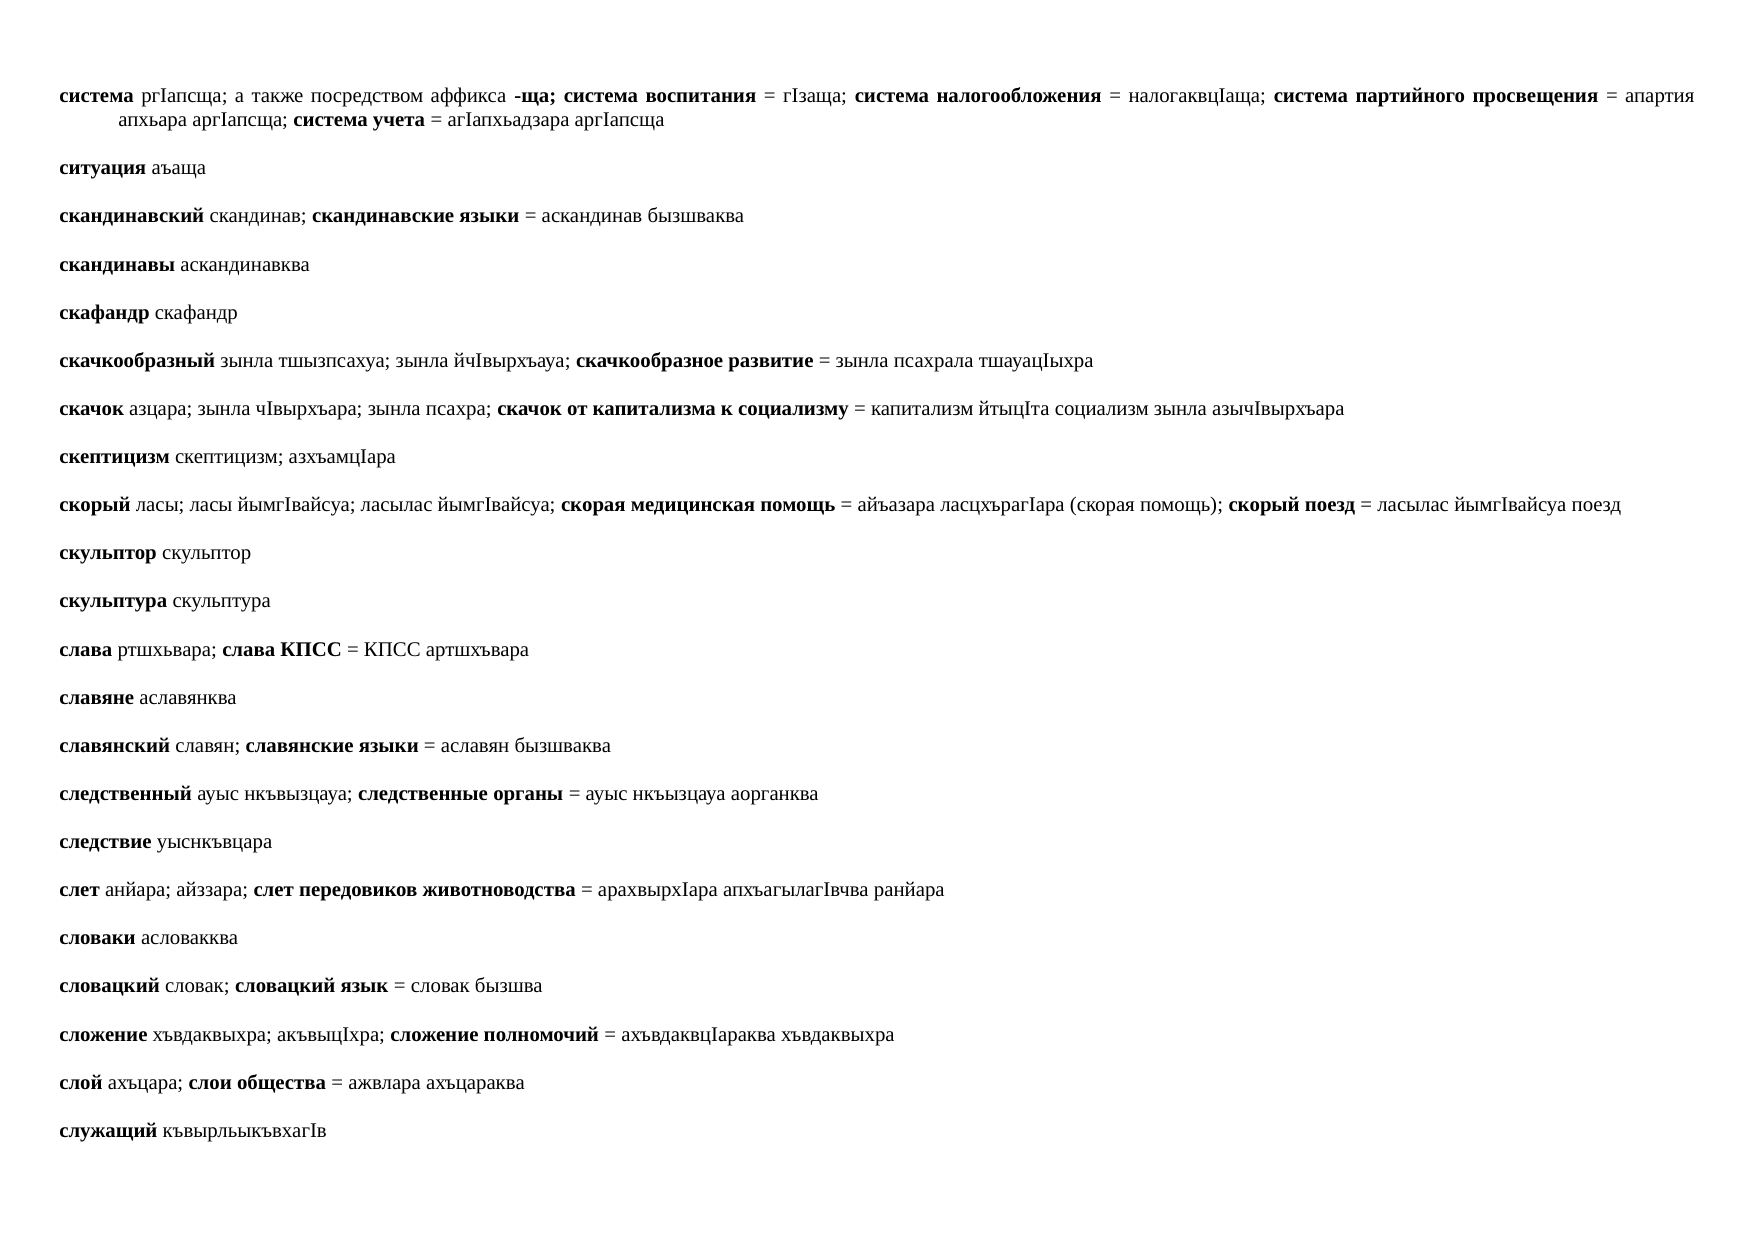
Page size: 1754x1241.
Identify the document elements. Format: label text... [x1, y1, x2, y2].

text сложение хъвдаквыхра; акъвыцIхра; сложение полномочий = ахъвдаквцIараква хъвдаквыхра [59, 1022, 1695, 1046]
text следственный ауыс нкъвызцауа; следственные органы = ауыс нкъызцауа аорганква [59, 781, 1695, 805]
text скачкообразный зынла тшызпсахуа; зынла йчIвырхъауа; скачкообразное развитие = зынла псахрала тшауацIыхра [59, 348, 1695, 372]
text ситуация аъаща [59, 155, 1695, 179]
text славянский славян; славянские языки = аславян бызшваква [59, 733, 1695, 757]
text скандинавы аскандинавква [59, 252, 1695, 276]
text слой ахъцара; слои общества = ажвлара ахъцараква [59, 1070, 1695, 1094]
text слет анйара; айззара; слет передовиков животноводства = арахвырхIара апхъагылагIвчва ранйара [59, 877, 1695, 901]
text скорый ласы; ласы йымгIвайсуа; ласылас йымгIвайсуа; скорая медицинская помощь = айъазара ласцхърагIара (скорая помощь); скорый поезд = ласылас йымгIвайсуа поезд [59, 492, 1695, 516]
text скептицизм скептицизм; азхъамцIара [59, 444, 1695, 468]
text скафандр скафандр [59, 300, 1695, 324]
text следствие уыснкъвцара [59, 829, 1695, 853]
text словацкий словак; словацкий язык = словак бызшва [59, 973, 1695, 997]
text словаки асловакква [59, 925, 1695, 949]
text скульптура скульптура [59, 588, 1695, 612]
text система ргIапсща; а также посредством аффикса -ща; система воспитания = гIзаща; система налогообложения = налогаквцIаща; система партийного просвещения = апартия апхьара аргIапсща; система учета = агIапхьадзара аргIапсща [59, 83, 1695, 131]
text славяне аславянква [59, 685, 1695, 709]
text слава ртшхьвара; слава КПСС = КПСС артшхъвара [59, 637, 1695, 661]
text служащий къвырльыкъвхагIв [59, 1118, 1695, 1142]
text скандинавский скандинав; скандинавские языки = аскандинав бызшваква [59, 203, 1695, 227]
text скачок азцара; зынла чIвырхъара; зынла псахра; скачок от капитализма к социализму = капитализм йтыцIта социализм зынла азычIвырхъара [59, 396, 1695, 420]
text скульптор скульптор [59, 540, 1695, 564]
